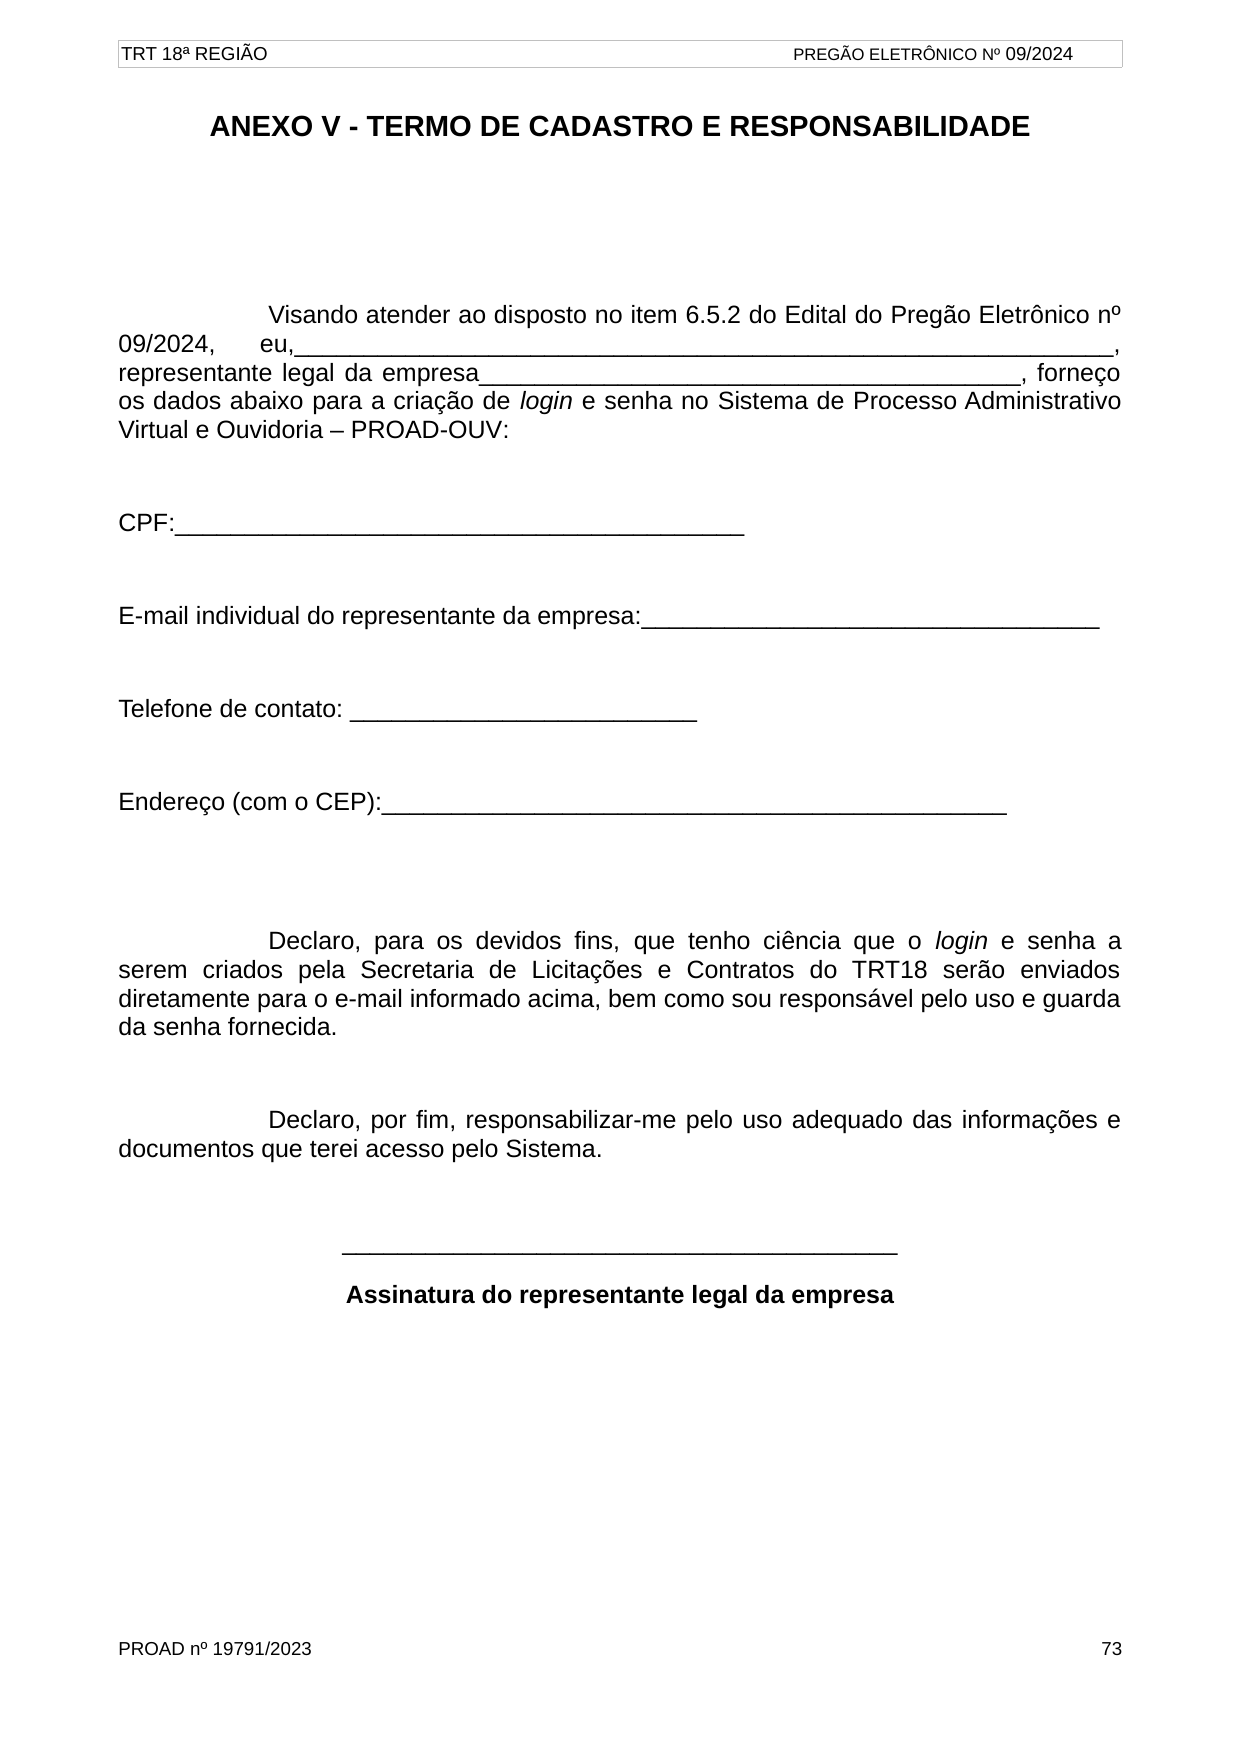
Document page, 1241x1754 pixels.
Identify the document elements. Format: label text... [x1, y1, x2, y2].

text ANEXO V - TERMO DE CADASTRO E RESPONSABILIDADE [118, 108, 1122, 143]
text Visando atender ao disposto no item 6.5.2 do Edital do Pregão Eletrônico nº 09/2024, eu,___________________________________________________________, representante legal da empresa_______________________________________, forneço os dados abaixo para a criação de login e senha no Sistema de Processo Administrativo Virtual e Ouvidoria – PROAD-OUV: [118, 300, 1122, 444]
text Telefone de contato: _________________________ [118, 694, 1122, 723]
text E-mail individual do representante da empresa:_________________________________ [118, 601, 1122, 630]
text Declaro, por fim, responsabilizar-me pelo uso adequado das informações e documentos que terei acesso pelo Sistema. [118, 1105, 1122, 1163]
text ________________________________________ [118, 1227, 1122, 1256]
text Assinatura do representante legal da empresa [118, 1273, 1122, 1309]
text Endereço (com o CEP):_____________________________________________ [118, 787, 1122, 816]
text Declaro, para os devidos fins, que tenho ciência que o login e senha a serem criados pela Secretaria de Licitações e Contratos do TRT18 serão enviados diretamente para o e-mail informado acima, bem como sou responsável pelo uso e guarda da senha fornecida. [118, 926, 1122, 1041]
text CPF:_________________________________________ [118, 508, 1122, 537]
